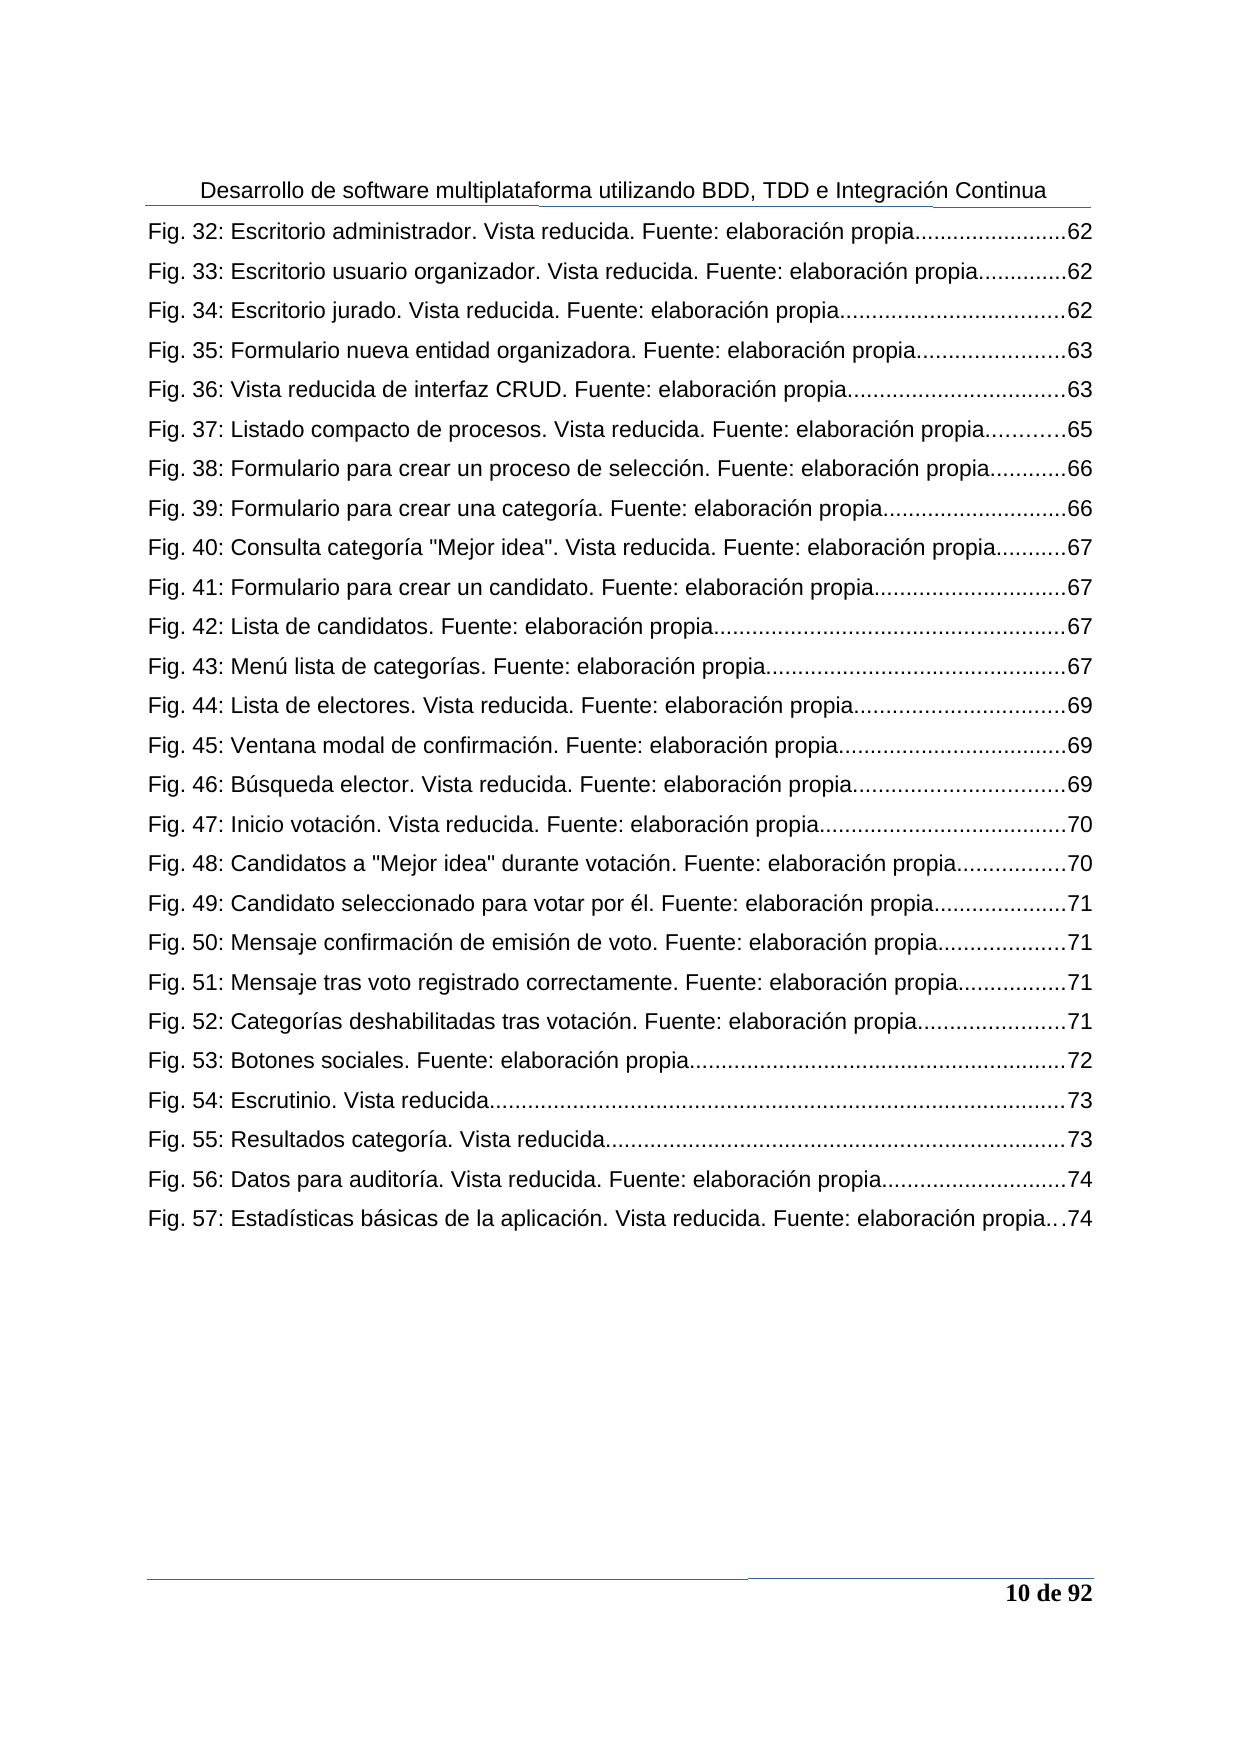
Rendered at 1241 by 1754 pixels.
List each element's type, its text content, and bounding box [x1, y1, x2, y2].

text Fig. 47: Inicio votación. Vista reducida. Fuente: elaboración propia. 70 [148, 811, 1093, 837]
text Fig. 49: Candidato seleccionado para votar por él. Fuente: elaboración propia. 71 [148, 889, 1093, 916]
text Fig. 43: Menú lista de categorías. Fuente: elaboración propia. 67 [148, 653, 1093, 679]
text Fig. 41: Formulario para crear un candidato. Fuente: elaboración propia. 67 [148, 574, 1093, 600]
text Fig. 38: Formulario para crear un proceso de selección. Fuente: elaboración propia. 66 [148, 455, 1093, 482]
text Fig. 54: Escrutinio. Vista reducida. 73 [148, 1087, 1093, 1113]
text Fig. 57: Estadísticas básicas de la aplicación. Vista reducida. Fuente: elaboración propia. 74 [148, 1205, 1093, 1232]
text Fig. 35: Formulario nueva entidad organizadora. Fuente: elaboración propia. 63 [148, 337, 1093, 363]
text Fig. 42: Lista de candidatos. Fuente: elaboración propia. 67 [148, 613, 1093, 639]
text Fig. 53: Botones sociales. Fuente: elaboración propia. 72 [148, 1047, 1093, 1074]
text Fig. 46: Búsqueda elector. Vista reducida. Fuente: elaboración propia. 69 [148, 771, 1093, 797]
text Fig. 44: Lista de electores. Vista reducida. Fuente: elaboración propia. 69 [148, 692, 1093, 718]
text Fig. 52: Categorías deshabilitadas tras votación. Fuente: elaboración propia. 71 [148, 1008, 1093, 1034]
text Fig. 33: Escritorio usuario organizador. Vista reducida. Fuente: elaboración propia. 62 [148, 258, 1093, 284]
text Fig. 55: Resultados categoría. Vista reducida. 73 [148, 1126, 1093, 1153]
text Fig. 45: Ventana modal de confirmación. Fuente: elaboración propia. 69 [148, 732, 1093, 758]
text Fig. 40: Consulta categoría "Mejor idea". Vista reducida. Fuente: elaboración propia. 67 [148, 534, 1093, 561]
text Fig. 36: Vista reducida de interfaz CRUD. Fuente: elaboración propia. 63 [148, 376, 1093, 403]
text Fig. 50: Mensaje confirmación de emisión de voto. Fuente: elaboración propia. 71 [148, 929, 1093, 955]
text Fig. 37: Listado compacto de procesos. Vista reducida. Fuente: elaboración propia. 65 [148, 416, 1093, 442]
text Fig. 51: Mensaje tras voto registrado correctamente. Fuente: elaboración propia. 71 [148, 968, 1093, 995]
text Fig. 32: Escritorio administrador. Vista reducida. Fuente: elaboración propia. 62 [148, 218, 1093, 245]
text Fig. 48: Candidatos a "Mejor idea" durante votación. Fuente: elaboración propia. 70 [148, 850, 1093, 876]
text Fig. 34: Escritorio jurado. Vista reducida. Fuente: elaboración propia. 62 [148, 297, 1093, 324]
text Fig. 39: Formulario para crear una categoría. Fuente: elaboración propia. 66 [148, 495, 1093, 521]
text Fig. 56: Datos para auditoría. Vista reducida. Fuente: elaboración propia. 74 [148, 1166, 1093, 1192]
